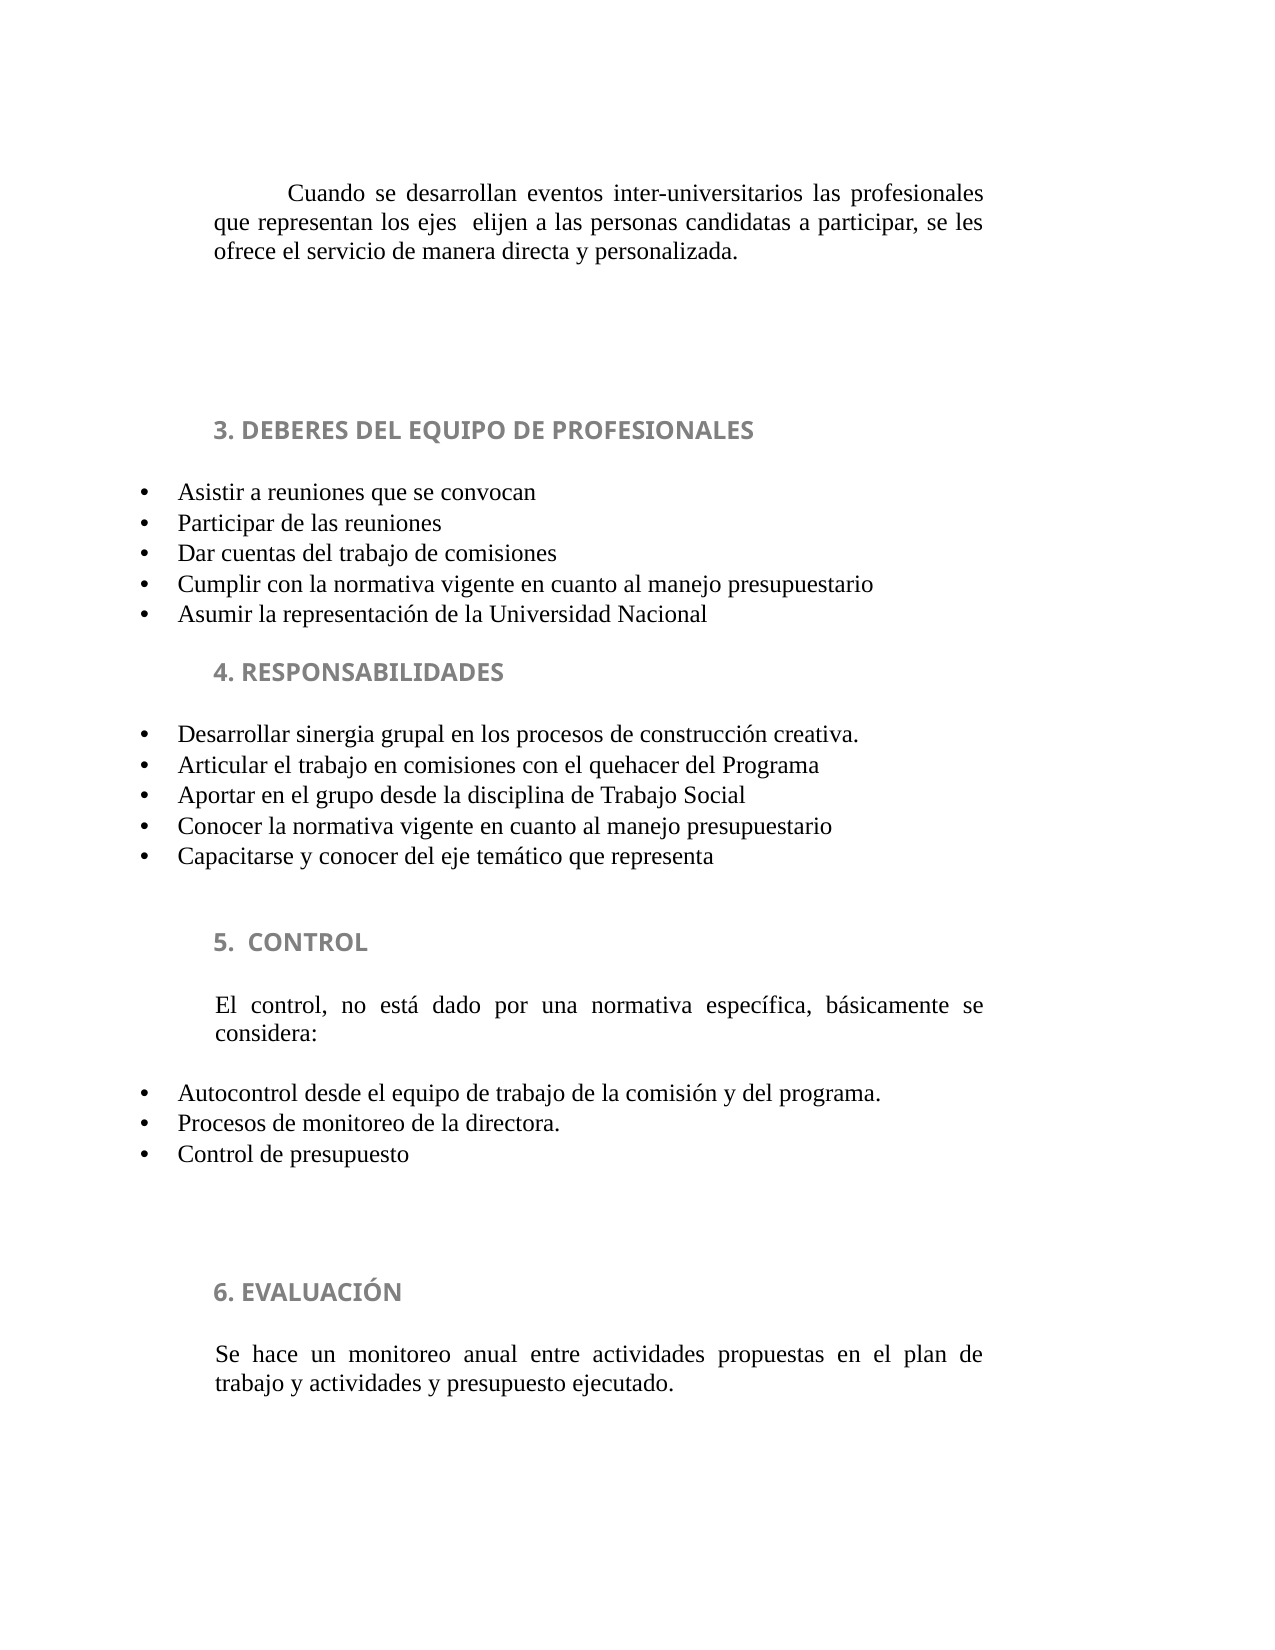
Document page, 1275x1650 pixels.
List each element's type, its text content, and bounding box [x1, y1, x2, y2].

subtitle 4. RESPONSABILIDADES [213, 654, 1098, 688]
subtitle 6. EVALUACIÓN [213, 1274, 1098, 1308]
list Asistir a reuniones que se convocan [140, 477, 984, 506]
list Aportar en el grupo desde la disciplina de Trabajo Social [140, 780, 984, 809]
list Dar cuentas del trabajo de comisiones [140, 538, 984, 567]
subtitle 3. DEBERES DEL EQUIPO DE PROFESIONALES [213, 412, 1098, 447]
text Se hace un monitoreo anual entre actividades propuestas en el plan de trabajo y actividades y presupuesto ejecutado. [215, 1339, 984, 1396]
list Asumir la representación de la Universidad Nacional [140, 599, 984, 628]
text El control, no está dado por una normativa específica, básicamente se considera: [215, 990, 984, 1047]
list Capacitarse y conocer del eje temático que representa [140, 841, 984, 870]
list Procesos de monitoreo de la directora. [140, 1108, 984, 1137]
list Autocontrol desde el equipo de trabajo de la comisión y del programa. [140, 1078, 984, 1107]
subtitle 5. CONTROL [213, 925, 1098, 959]
list Articular el trabajo en comisiones con el quehacer del Programa [140, 750, 984, 778]
list Control de presupuesto [140, 1139, 984, 1168]
list Desarrollar sinergia grupal en los procesos de construcción creativa. [140, 719, 984, 748]
list Cumplir con la normativa vigente en cuanto al manejo presupuestario [140, 569, 984, 598]
list Participar de las reuniones [140, 508, 984, 537]
text Cuando se desarrollan eventos inter-universitarios las profesionales que representan los ejes elijen a las personas candidatas a participar, se les ofrece el servicio de manera directa y personalizada. [214, 178, 984, 264]
list Conocer la normativa vigente en cuanto al manejo presupuestario [140, 811, 984, 839]
